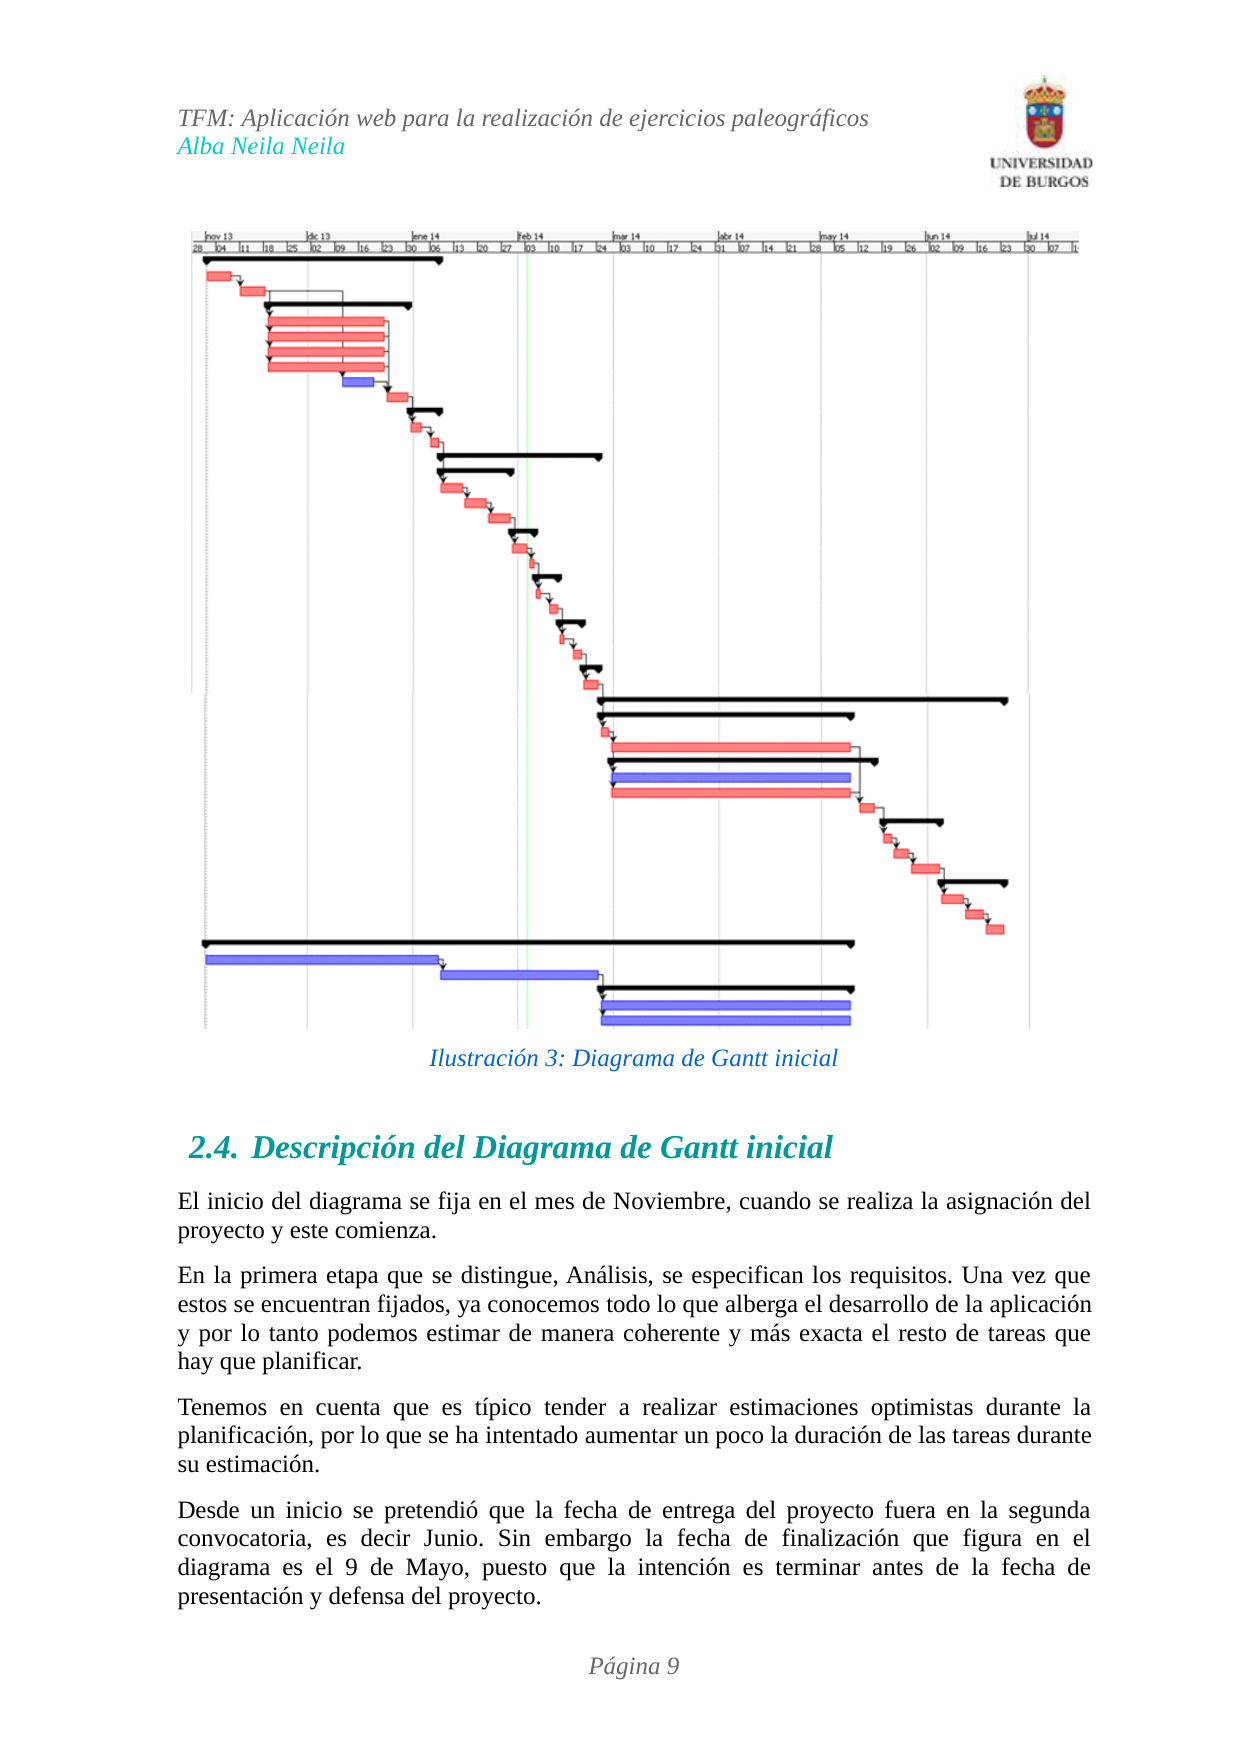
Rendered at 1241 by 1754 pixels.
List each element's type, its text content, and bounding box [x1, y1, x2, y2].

subtitle Descripción del Diagrama de Gantt inicial [189, 218, 1092, 1165]
text El inicio del diagrama se fija en el mes de Noviembre, cuando se realiza la asignación del proyecto y este comienza. [177, 1186, 1092, 1243]
text Desde un inicio se pretendió que la fecha de entrega del proyecto fuera en la segunda convocatoria, es decir Junio. Sin embargo la fecha de finalización que figura en el diagrama es el 9 de Mayo, puesto que la intención es terminar antes de la fecha de presentación y defensa del proyecto. [177, 1495, 1092, 1610]
text En la primera etapa que se distingue, Análisis, se especifican los requisitos. Una vez que estos se encuentran fijados, ya conocemos todo lo que alberga el desarrollo de la aplicación y por lo tanto podemos estimar de manera coherente y más exacta el resto de tareas que hay que planificar. [177, 1260, 1092, 1375]
text Tenemos en cuenta que es típico tender a realizar estimaciones optimistas durante la planificación, por lo que se ha intentado aumentar un poco la duración de las tareas durante su estimación. [177, 1392, 1092, 1478]
text Ilustración 3: Diagrama de Gantt inicial [191, 1029, 1078, 1071]
picture [990, 75, 1093, 187]
